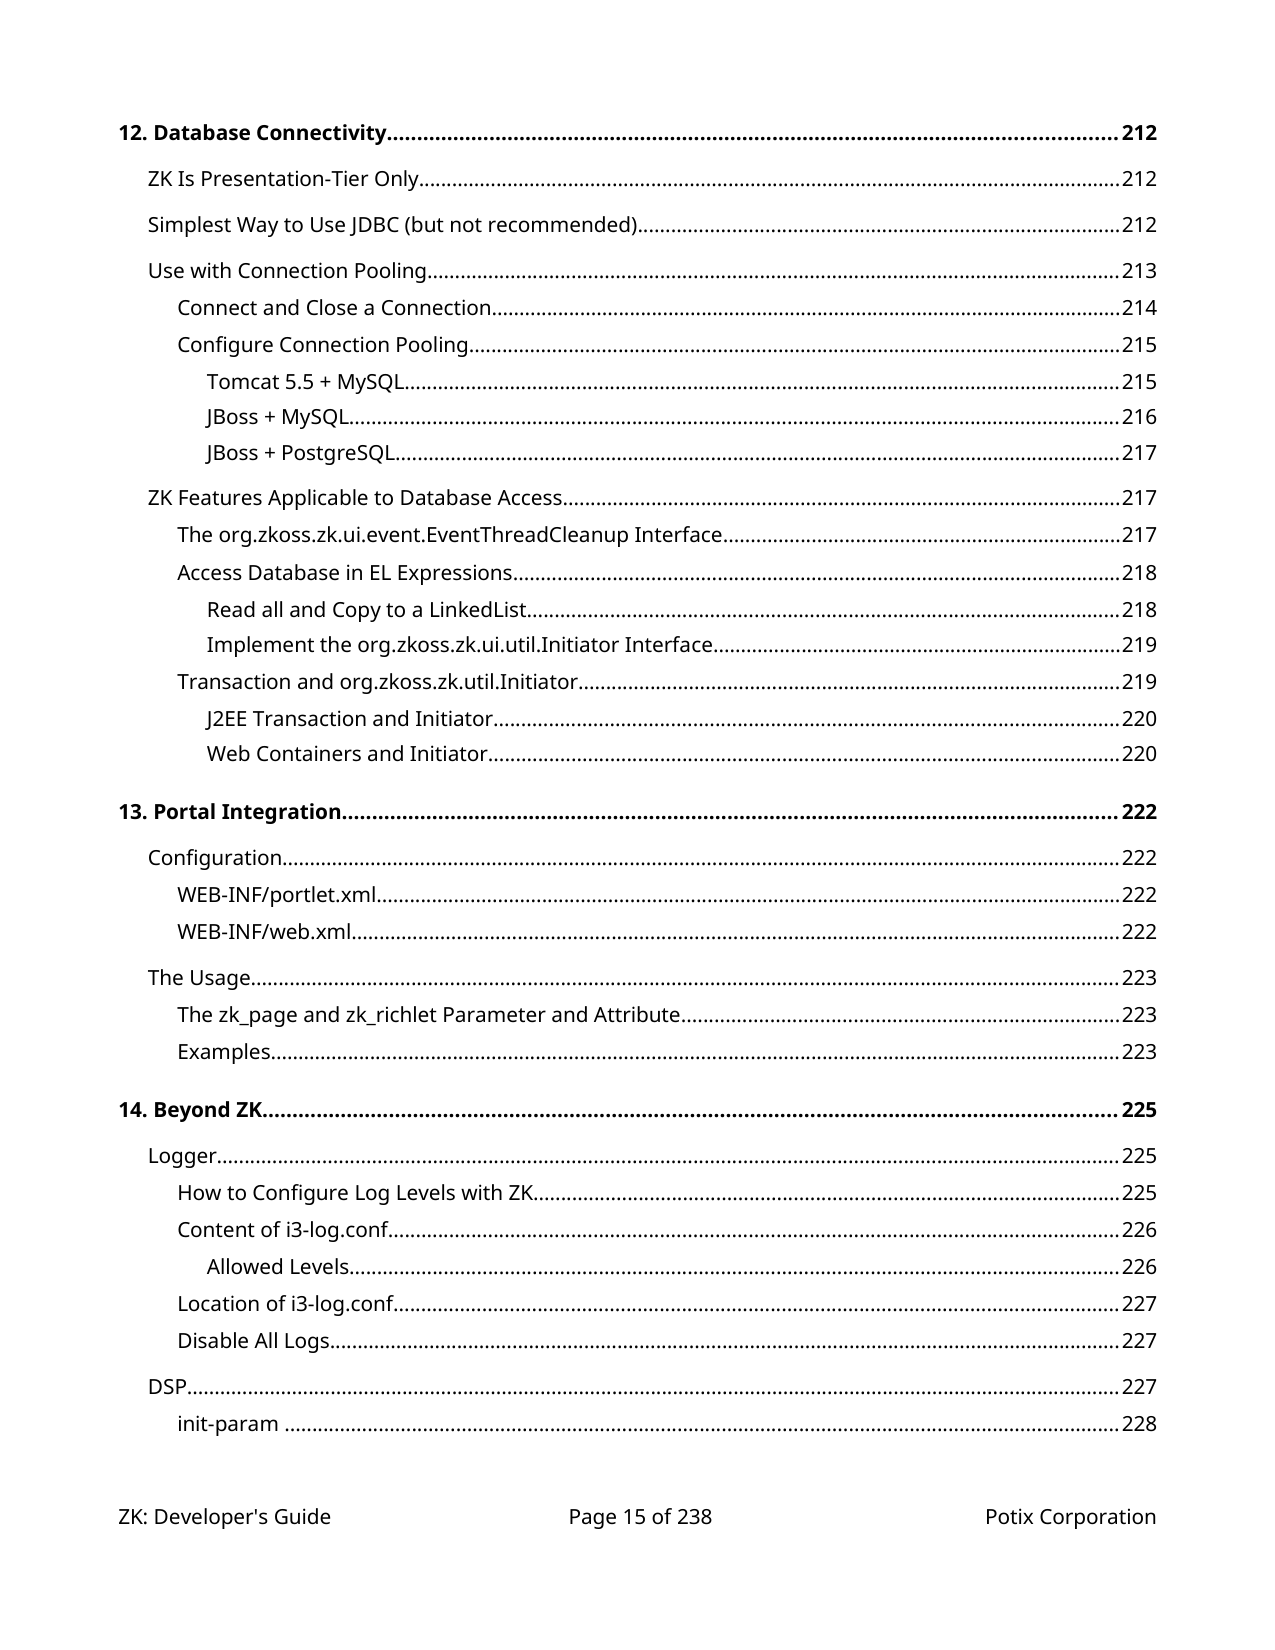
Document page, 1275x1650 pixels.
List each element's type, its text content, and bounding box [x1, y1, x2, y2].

text Connect and Close a Connection 214 [177, 293, 1157, 321]
text Location of i3-log.conf 227 [177, 1289, 1157, 1317]
text Implement the org.zkoss.zk.ui.util.Initiator Interface 219 [207, 630, 1157, 658]
text 12. Database Connectivity 212 [118, 118, 1157, 146]
text J2EE Transaction and Initiator 220 [207, 704, 1157, 732]
text Access Database in EL Expressions 218 [177, 558, 1157, 586]
text The Usage 223 [148, 963, 1157, 991]
text JBoss + MySQL 216 [207, 402, 1157, 431]
text Logger 225 [148, 1141, 1157, 1169]
text Web Containers and Initiator 220 [207, 739, 1157, 768]
text Simplest Way to Use JDBC (but not recommended) 212 [148, 210, 1157, 238]
text ZK Features Applicable to Database Access 217 [148, 483, 1157, 512]
text DSP 227 [148, 1372, 1157, 1401]
text Use with Connection Pooling 213 [148, 256, 1157, 284]
text The org.zkoss.zk.ui.event.EventThreadCleanup Interface 217 [177, 521, 1157, 549]
text WEB-INF/web.xml 222 [177, 917, 1157, 945]
text Allowed Levels 226 [207, 1252, 1157, 1280]
text Tomcat 5.5 + MySQL 215 [207, 367, 1157, 395]
text Configure Connection Pooling 215 [177, 330, 1157, 358]
text Content of i3-log.conf 226 [177, 1215, 1157, 1243]
text The zk_page and zk_richlet Parameter and Attribute 223 [177, 1000, 1157, 1028]
text JBoss + PostgreSQL 217 [207, 438, 1157, 466]
text Examples 223 [177, 1037, 1157, 1066]
text Configuration 222 [148, 843, 1157, 871]
text How to Configure Log Levels with ZK 225 [177, 1178, 1157, 1206]
text WEB-INF/portlet.xml 222 [177, 880, 1157, 908]
text 13. Portal Integration 222 [118, 797, 1157, 825]
text Disable All Logs 227 [177, 1326, 1157, 1354]
text Read all and Copy to a LinkedList 218 [207, 595, 1157, 623]
text Transaction and org.zkoss.zk.util.Initiator 219 [177, 667, 1157, 695]
text ZK Is Presentation-Tier Only 212 [148, 164, 1157, 192]
text init-param 228 [177, 1409, 1157, 1438]
text 14. Beyond ZK 225 [118, 1095, 1157, 1123]
